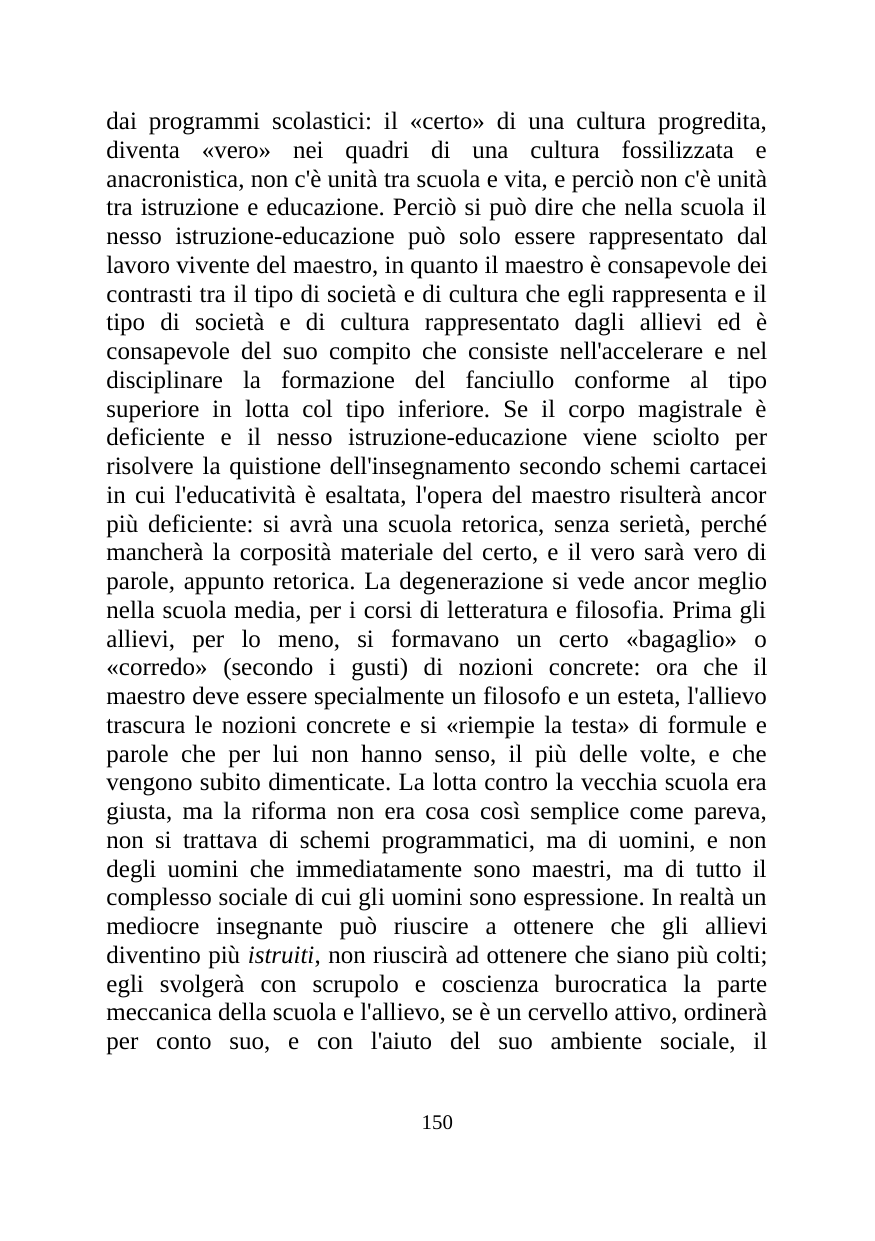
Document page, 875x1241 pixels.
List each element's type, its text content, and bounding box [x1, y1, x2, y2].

text dai programmi scolastici: il «certo» di una cultura progredita, diventa «vero» nei quadri di una cultura fossilizzata e anacronistica, non c'è unità tra scuola e vita, e perciò non c'è unità tra istruzione e educazione. Perciò si può dire che nella scuola il nesso istruzione-educazione può solo essere rappresentato dal lavoro vivente del maestro, in quanto il maestro è consapevole dei contrasti tra il tipo di società e di cultura che egli rappresenta e il tipo di società e di cultura rappresentato dagli allievi ed è consapevole del suo compito che consiste nell'accelerare e nel disciplinare la formazione del fanciullo conforme al tipo superiore in lotta col tipo inferiore. Se il corpo magistrale è deficiente e il nesso istruzione-educazione viene sciolto per risolvere la quistione dell'insegnamento secondo schemi cartacei in cui l'educatività è esaltata, l'opera del maestro risulterà ancor più deficiente: si avrà una scuola retorica, senza serietà, perché mancherà la corposità materiale del certo, e il vero sarà vero di parole, appunto retorica. La degenerazione si vede ancor meglio nella scuola media, per i corsi di letteratura e filosofia. Prima gli allievi, per lo meno, si formavano un certo «bagaglio» o «corredo» (secondo i gusti) di nozioni concrete: ora che il maestro deve essere specialmente un filosofo e un esteta, l'allievo trascura le nozioni concrete e si «riempie la testa» di formule e parole che per lui non hanno senso, il più delle volte, e che vengono subito dimenticate. La lotta contro la vecchia scuola era giusta, ma la riforma non era cosa così semplice come pareva, non si trattava di schemi programmatici, ma di uomini, e non degli uomini che immediatamente sono maestri, ma di tutto il complesso sociale di cui gli uomini sono espressione. In realtà un mediocre insegnante può riuscire a ottenere che gli allievi diventino più istruiti, non riuscirà ad ottenere che siano più colti; egli svolgerà con scrupolo e coscienza burocratica la parte meccanica della scuola e l'allievo, se è un cervello attivo, ordinerà per conto suo, e con l'aiuto del suo ambiente sociale, il [106, 106, 768, 1055]
